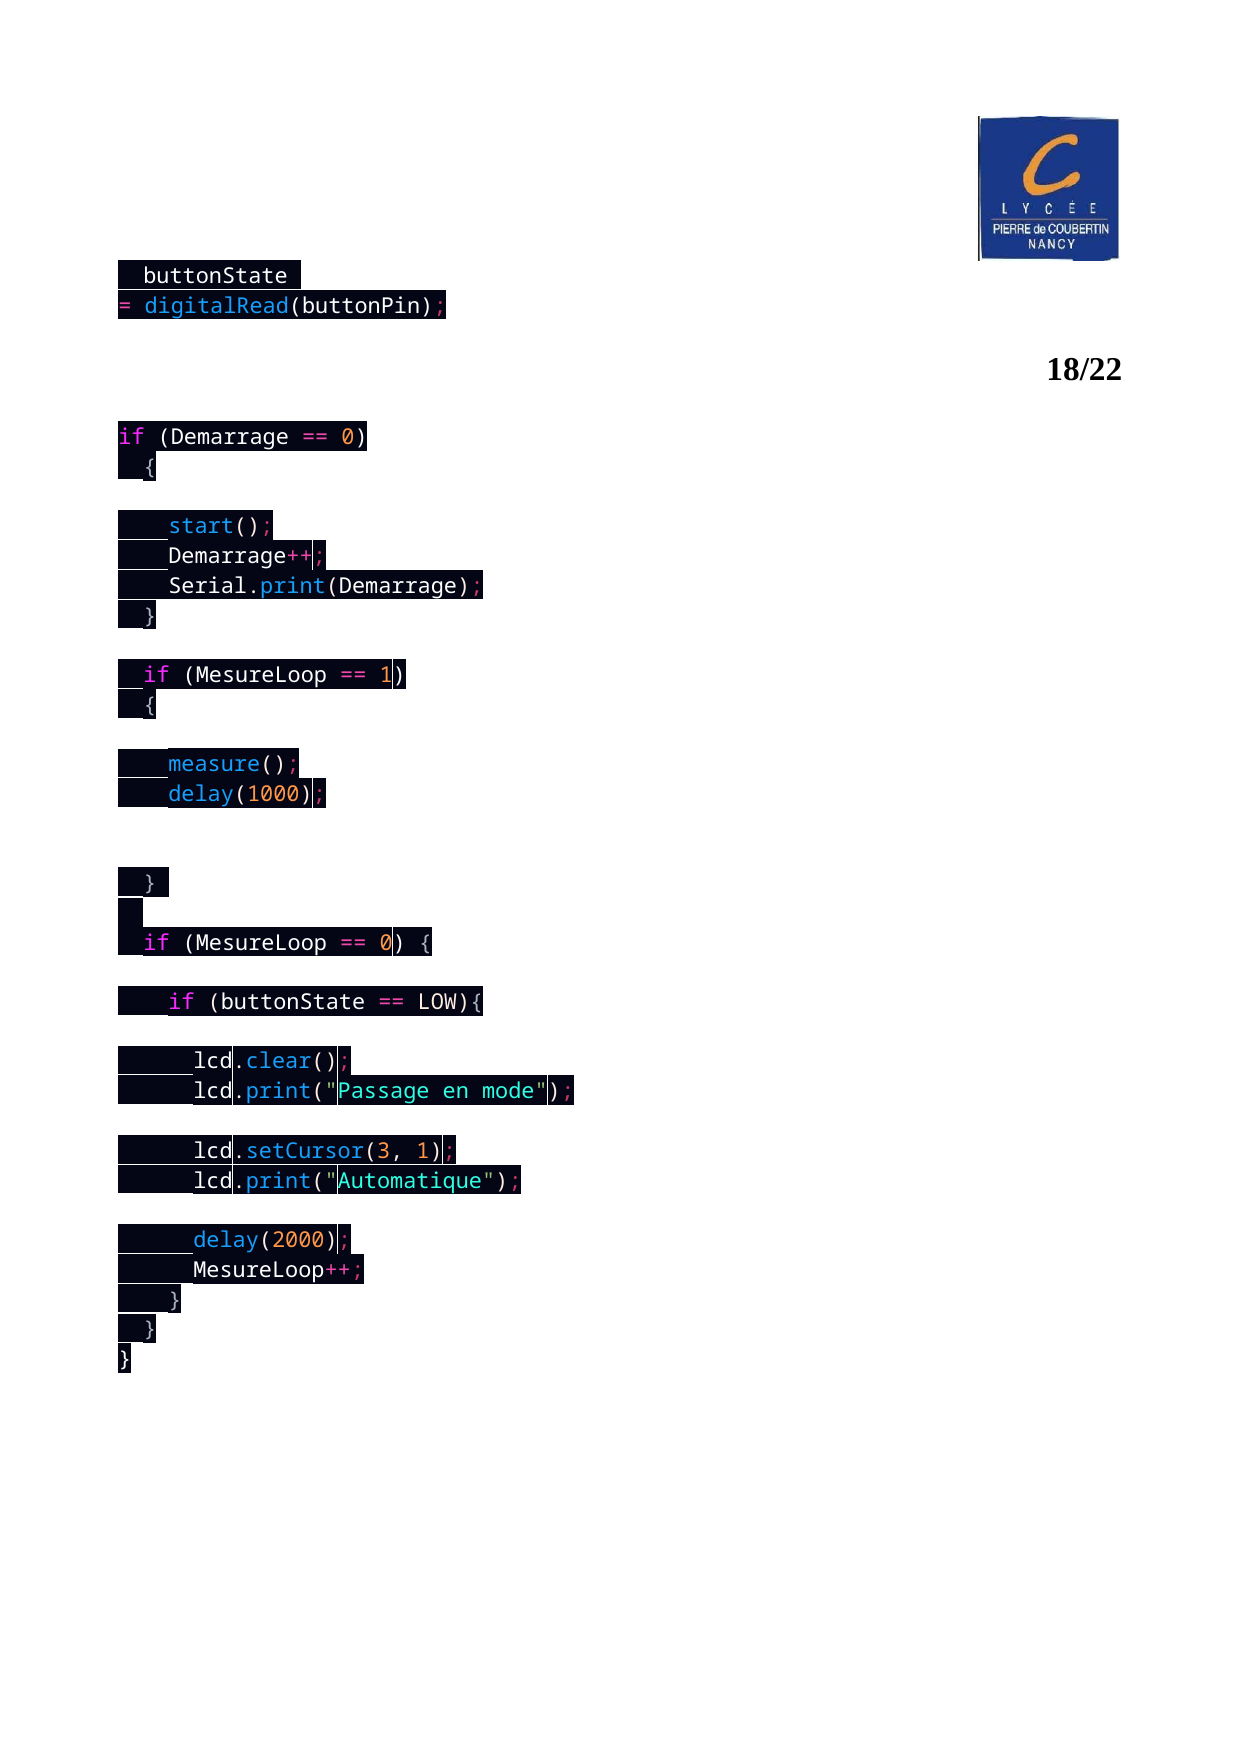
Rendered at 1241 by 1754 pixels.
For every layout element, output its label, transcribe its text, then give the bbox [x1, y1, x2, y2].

text buttonState = digitalRead(buttonPin); [118, 260, 1122, 319]
text lcd.setCursor(3, 1); [118, 1135, 1122, 1164]
text Demarrage++; [118, 540, 1122, 570]
text lcd.print("Passage en mode"); [118, 1075, 1122, 1105]
text } [118, 599, 1122, 629]
text Serial.print(Demarrage); [118, 570, 1122, 599]
text } [118, 1284, 1122, 1313]
text delay(1000); [118, 778, 1122, 808]
text { [118, 451, 1122, 481]
text if (MesureLoop == 1) [118, 659, 1122, 689]
text if (MesureLoop == 0) { [118, 927, 1122, 956]
text start(); [118, 510, 1122, 540]
text } [118, 867, 1122, 897]
text if (Demarrage == 0) [118, 421, 1122, 451]
text measure(); [118, 748, 1122, 778]
text { [118, 689, 1122, 719]
text MesureLoop++; [118, 1254, 1122, 1284]
text delay(2000); [118, 1224, 1122, 1254]
text } [118, 1313, 1122, 1343]
text 18/22 [118, 349, 1122, 387]
picture [975, 116, 1120, 261]
text if (buttonState == LOW){ [118, 986, 1122, 1016]
text lcd.print("Automatique"); [118, 1164, 1122, 1194]
text } [118, 1343, 1122, 1373]
text lcd.clear(); [118, 1046, 1122, 1075]
